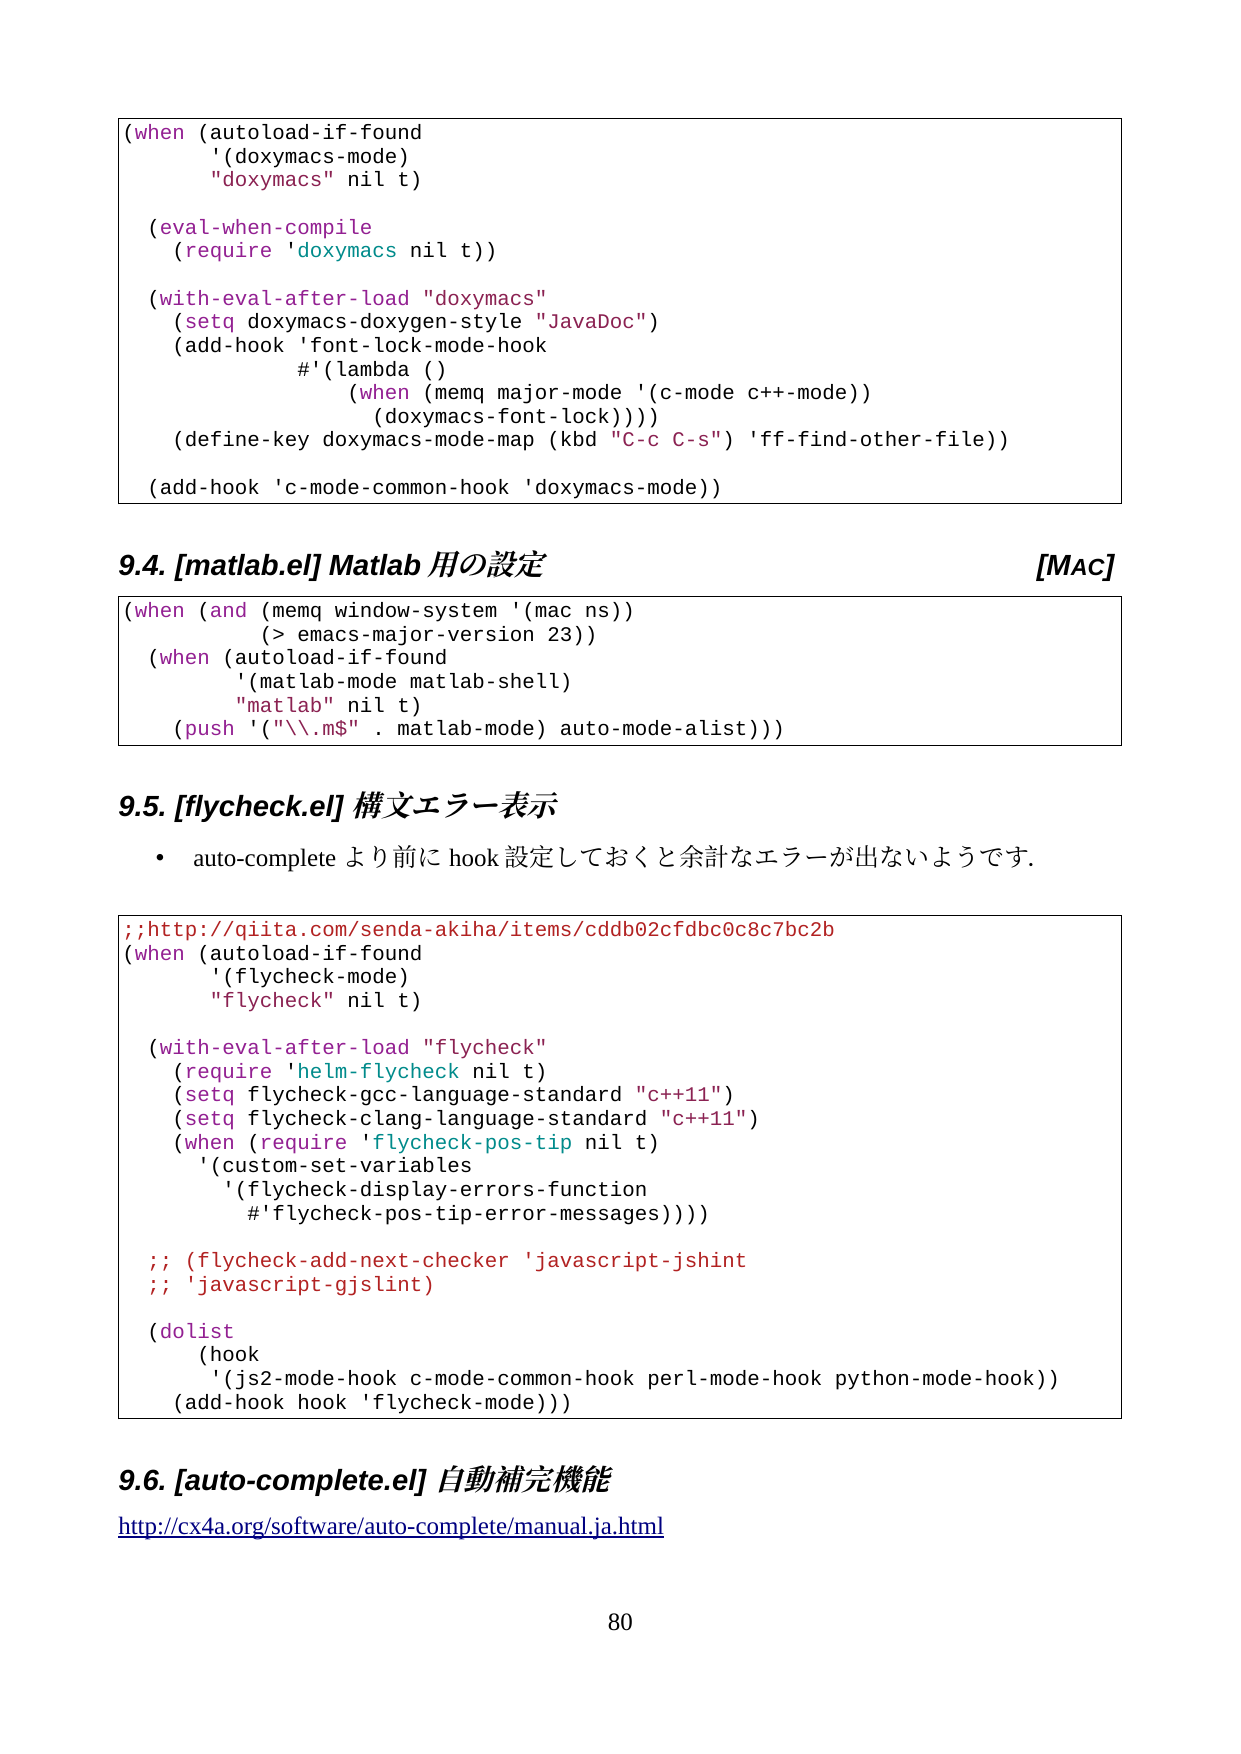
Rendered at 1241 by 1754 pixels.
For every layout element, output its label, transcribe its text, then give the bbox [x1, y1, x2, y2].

subtitle [auto-complete.el] 自動補完機能 [118, 1457, 1122, 1499]
text (when (autoload-if-found [119, 119, 1121, 142]
text (when (require 'flycheck-pos-tip nil t) [119, 1128, 1121, 1151]
text (when (autoload-if-found [119, 938, 1121, 962]
text #'flycheck-pos-tip-error-messages)))) [119, 1199, 1121, 1222]
text '(custom-set-variables [119, 1151, 1121, 1175]
text (require 'helm-flycheck nil t) [119, 1057, 1121, 1080]
text (setq flycheck-clang-language-standard "c++11") [119, 1104, 1121, 1128]
text (add-hook 'font-lock-mode-hook [119, 331, 1121, 354]
text (when (and (memq window-system '(mac ns)) [119, 597, 1121, 620]
text (setq flycheck-gcc-language-standard "c++11") [119, 1080, 1121, 1104]
text (add-hook hook 'flycheck-mode))) [119, 1388, 1121, 1418]
text (hook [119, 1341, 1121, 1364]
text ;; 'javascript-gjslint) [119, 1269, 1121, 1293]
text (with-eval-after-load "doxymacs" [119, 284, 1121, 307]
subtitle [matlab.el] Matlab用の設定 [Mac] [118, 542, 1122, 584]
text '(doxymacs-mode) [119, 142, 1121, 165]
text #'(lambda () [119, 354, 1121, 378]
text '(matlab-mode matlab-shell) [119, 667, 1121, 691]
text (when (autoload-if-found [119, 643, 1121, 667]
text (doxymacs-font-lock)))) [119, 402, 1121, 426]
text ;;http://qiita.com/senda-akiha/items/cddb02cfdbc0c8c7bc2b [119, 916, 1121, 938]
text (when (memq major-mode '(c-mode c++-mode)) [119, 378, 1121, 402]
text "flycheck" nil t) [119, 986, 1121, 1009]
text (push '("\\.m$" . matlab-mode) auto-mode-alist))) [119, 714, 1121, 745]
subtitle [flycheck.el] 構文エラー表示 [118, 783, 1122, 825]
text '(flycheck-display-errors-function [119, 1175, 1121, 1199]
text ;; (flycheck-add-next-checker 'javascript-jshint [119, 1246, 1121, 1269]
list auto-complete より前に hook設定しておくと余計なエラーが出ないようです． [156, 838, 1122, 902]
text (add-hook 'c-mode-common-hook 'doxymacs-mode)) [119, 473, 1121, 503]
text (define-key doxymacs-mode-map (kbd "C-c C-s") 'ff-find-other-file)) [119, 426, 1121, 449]
text '(js2-mode-hook c-mode-common-hook perl-mode-hook python-mode-hook)) [119, 1364, 1121, 1388]
text (dolist [119, 1317, 1121, 1341]
text (> emacs-major-version 23)) [119, 620, 1121, 643]
text (require 'doxymacs nil t)) [119, 236, 1121, 260]
text "matlab" nil t) [119, 691, 1121, 714]
text (with-eval-after-load "flycheck" [119, 1033, 1121, 1057]
text '(flycheck-mode) [119, 962, 1121, 986]
text http://cx4a.org/software/auto-complete/manual.ja.html [118, 1511, 1122, 1569]
text (eval-when-compile [119, 213, 1121, 236]
text (setq doxymacs-doxygen-style "JavaDoc") [119, 307, 1121, 331]
text "doxymacs" nil t) [119, 165, 1121, 189]
